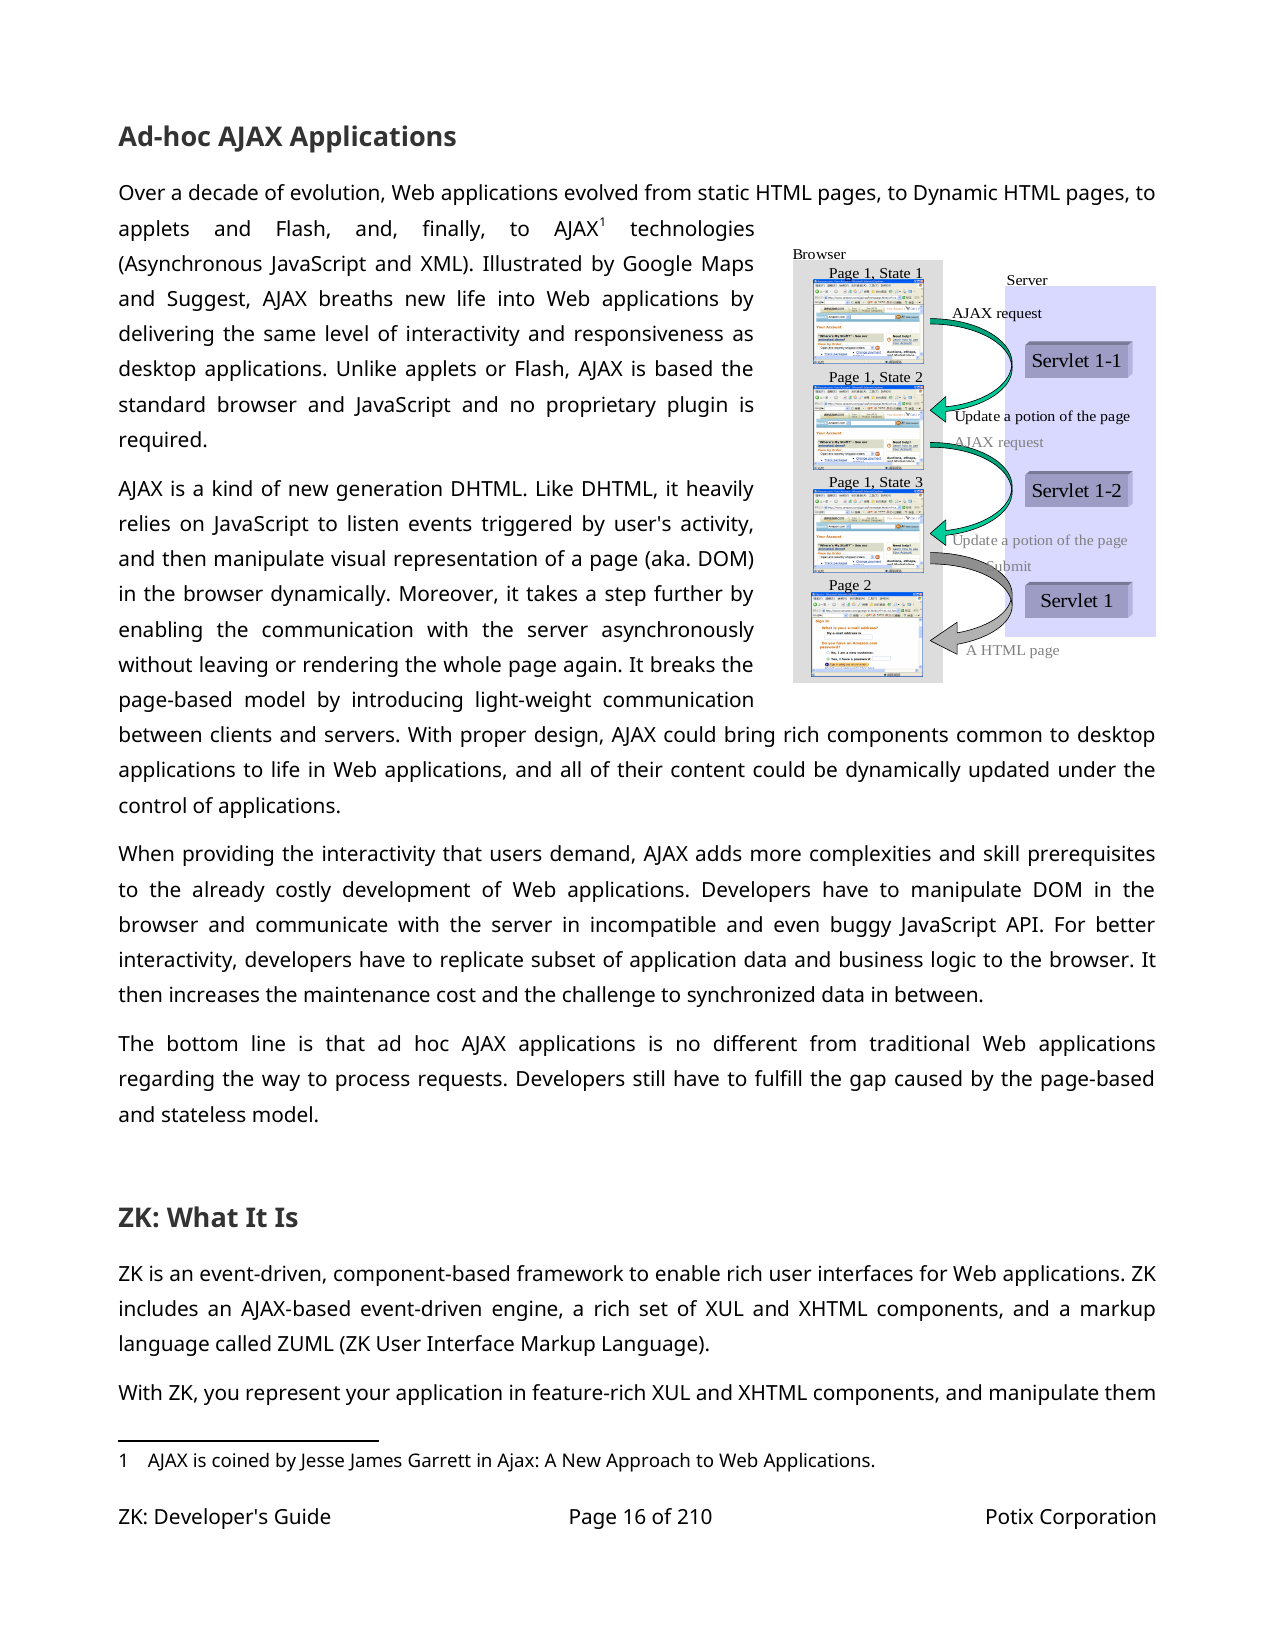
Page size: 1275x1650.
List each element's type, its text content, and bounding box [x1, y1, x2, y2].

text When providing the interactivity that users demand, AJAX adds more complexities and skill prerequisites to the already costly development of Web applications. Developers have to manipulate DOM in the browser and communicate with the server in incompatible and even buggy JavaScript API. For better interactivity, developers have to replicate subset of application data and business logic to the browser. It then increases the maintenance cost and the challenge to synchronized data in between. [118, 839, 1157, 1009]
subtitle Ad-hoc AJAX Applications [118, 118, 1157, 155]
text AJAX is a kind of new generation DHTML. Like DHTML, it heavily relies on JavaScript to listen events triggered by user's activity, and then manipulate visual representation of a page (aka. DOM) in the browser dynamically. Moreover, it takes a step further by enabling the communication with the server asynchronously without leaving or rendering the whole page again. It breaks the page-based model by introducing light-weight communication between clients and servers. With proper design, AJAX could bring rich components common to desktop applications to life in Web applications, and all of their content could be dynamically updated under the control of applications. [118, 474, 1157, 819]
text AJAX is coined by Jesse James Garrett in Ajax: A New Approach to Web Applications. [118, 1447, 1157, 1473]
text The bottom line is that ad hoc AJAX applications is no different from traditional Web applications regarding the way to process requests. Developers still have to fulfill the gap caused by the page-based and stateless model. [118, 1029, 1157, 1128]
text Over a decade of evolution, Web applications evolved from static HTML pages, to Dynamic HTML pages, to applets and Flash, and, finally, to AJAX technologies (Asynchronous JavaScript and XML). Illustrated by Google Maps and Suggest, AJAX breaths new life into Web applications by delivering the same level of interactivity and responsiveness as desktop applications. Unlike applets or Flash, AJAX is based the standard browser and JavaScript and no proprietary plugin is required. [118, 178, 1157, 453]
text ZK is an event-driven, component-based framework to enable rich user interfaces for Web applications. ZK includes an AJAX-based event-driven engine, a rich set of XUL and XHTML components, and a markup language called ZUML (ZK User Interface Markup Language). [118, 1259, 1157, 1358]
subtitle ZK: What It Is [118, 1199, 1157, 1236]
text With ZK, you represent your application in feature-rich XUL and XHTML components, and manipulate them [118, 1378, 1157, 1407]
